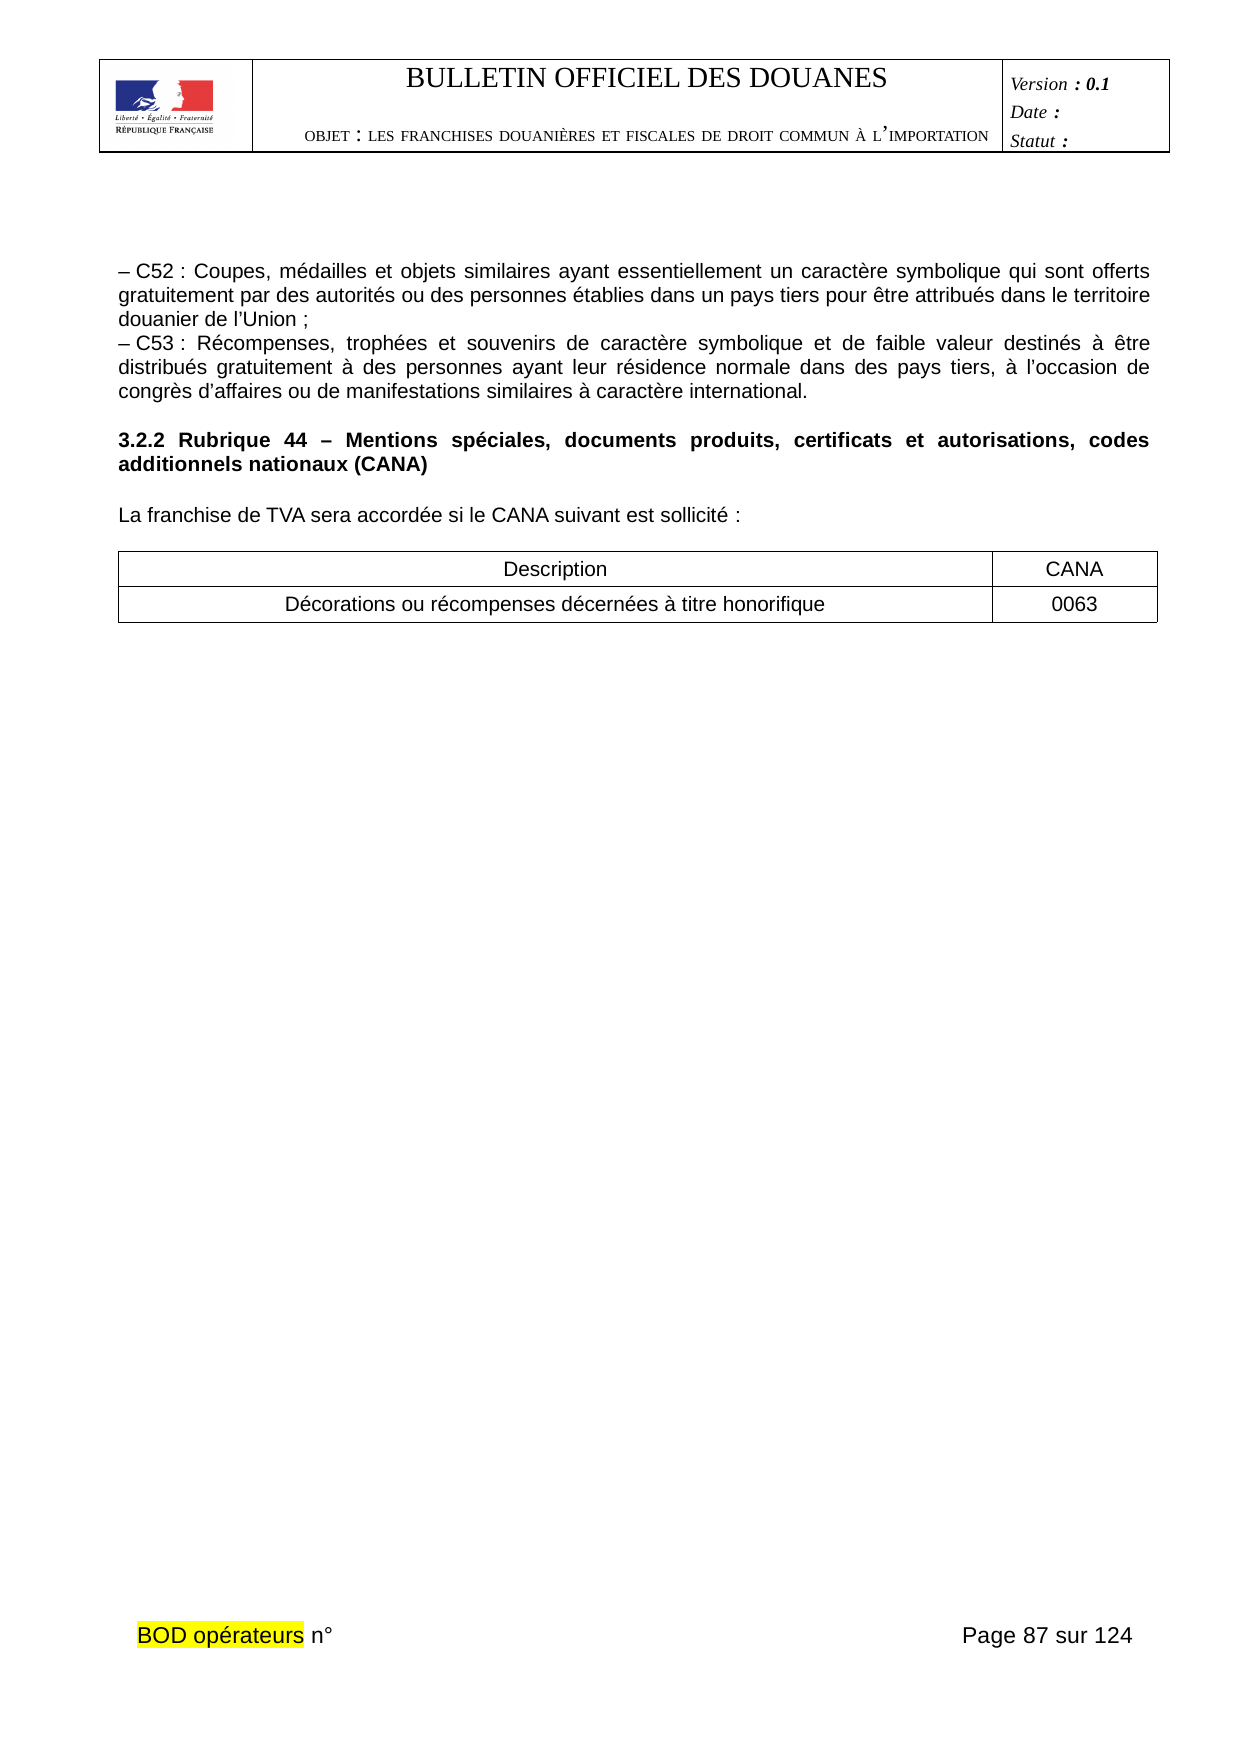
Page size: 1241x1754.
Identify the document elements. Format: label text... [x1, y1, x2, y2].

table_header CANA [993, 552, 1157, 586]
table_header Description [119, 552, 992, 586]
picture [100, 66, 238, 151]
text – C53 : Récompenses, trophées et souvenirs de caractère symbolique et de faible valeur destinés à être distribués gratuitement à des personnes ayant leur résidence normale dans des pays tiers, à l’occasion de congrès d’affaires ou de manifestations similaires à caractère international. [118, 331, 1152, 403]
picture [93, 66, 238, 156]
list 3.2.2 Rubrique 44 – Mentions spéciales, documents produits, certificats et autorisations, codes additionnels nationaux (CANA) [118, 427, 1152, 476]
table_cell 0063 [993, 587, 1157, 622]
text – C52 : Coupes, médailles et objets similaires ayant essentiellement un caractère symbolique qui sont offerts gratuitement par des autorités ou des personnes établies dans un pays tiers pour être attribués dans le territoire douanier de l’Union ; [118, 259, 1152, 331]
table_cell Décorations ou récompenses décernées à titre honorifique [119, 587, 992, 622]
list La franchise de TVA sera accordée si le CANA suivant est sollicité : [118, 503, 1152, 527]
